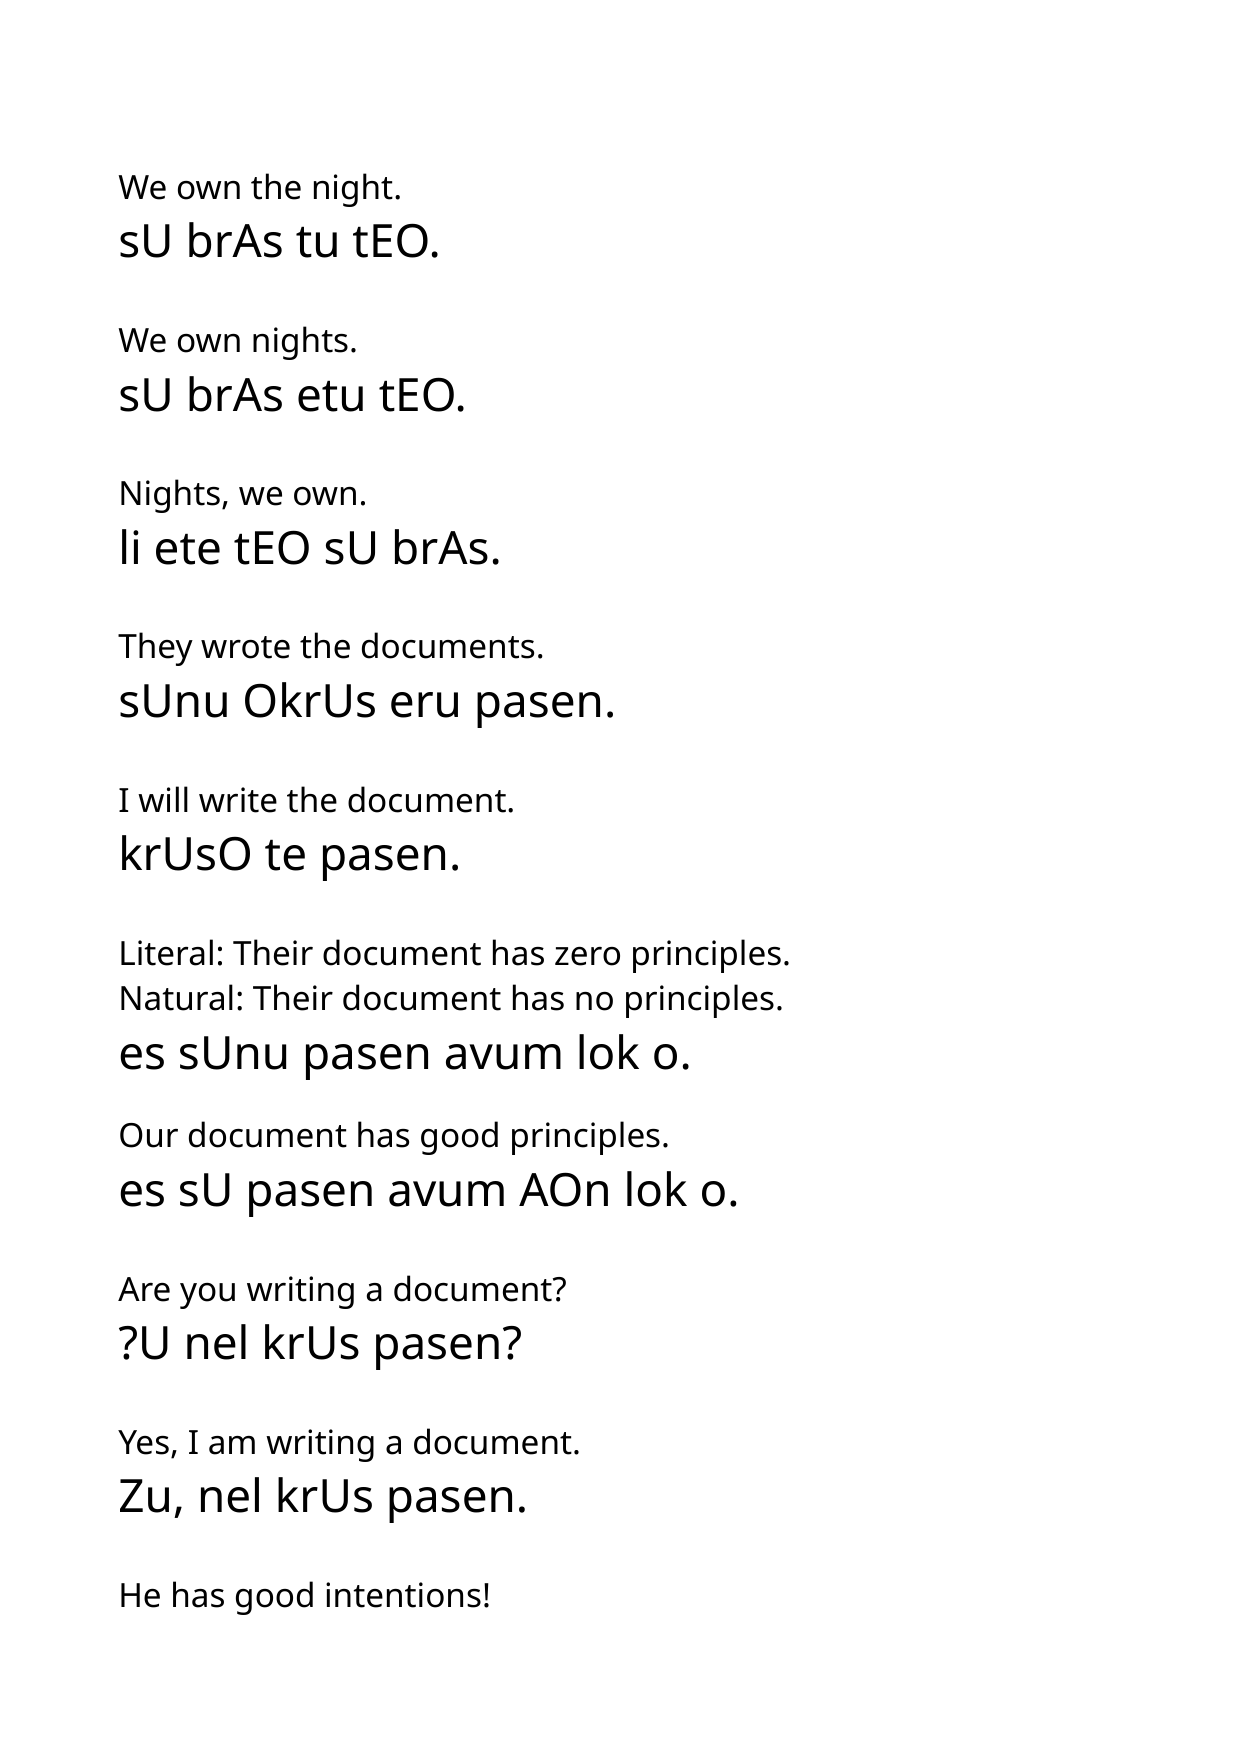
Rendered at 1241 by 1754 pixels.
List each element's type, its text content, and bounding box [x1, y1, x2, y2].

text Natural: Their document has no principles. [118, 975, 1122, 1021]
text es sUnu pasen avum lok o. [118, 1021, 1122, 1083]
text Nights, we own. [118, 470, 1122, 515]
text krUsO te pasen. [118, 822, 1122, 884]
text sU brAs etu tEO. [118, 362, 1122, 424]
text li ete tEO sU brAs. [118, 515, 1122, 578]
text sUnu OkrUs eru pasen. [118, 669, 1122, 731]
text sU brAs tu tEO. [118, 209, 1122, 271]
text I will write the document. [118, 776, 1122, 822]
text We own nights. [118, 317, 1122, 362]
text Our document has good principles. [118, 1112, 1122, 1157]
text They wrote the documents. [118, 623, 1122, 669]
text He has good intentions! [118, 1572, 1122, 1617]
text ?U nel krUs pasen? [118, 1311, 1122, 1373]
text Yes, I am writing a document. [118, 1418, 1122, 1464]
text es sU pasen avum AOn lok o. [118, 1157, 1122, 1220]
text We own the night. [118, 163, 1122, 209]
text Are you writing a document? [118, 1265, 1122, 1311]
text Zu, nel krUs pasen. [118, 1464, 1122, 1526]
text Literal: Their document has zero principles. [118, 930, 1122, 975]
